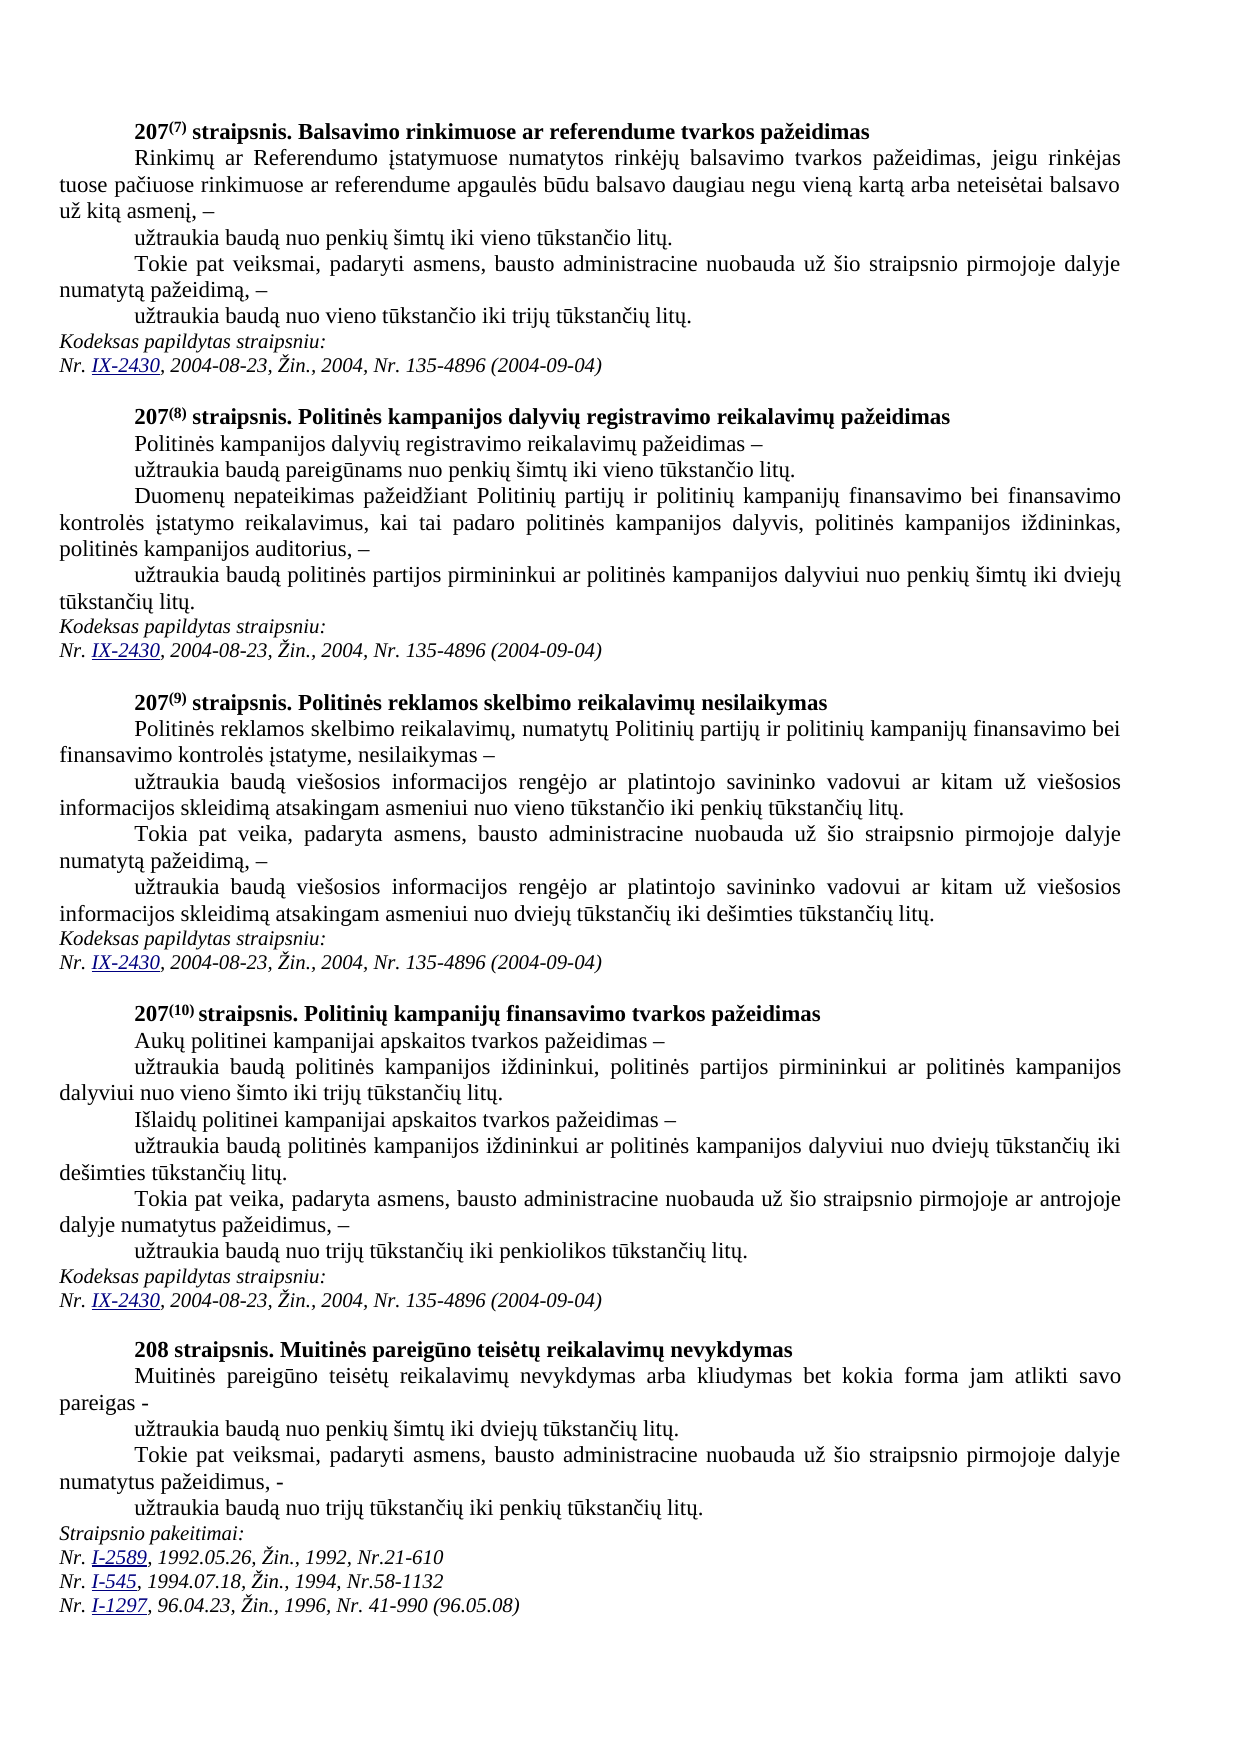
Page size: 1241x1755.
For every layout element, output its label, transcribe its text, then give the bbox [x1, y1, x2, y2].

text Nr. I-1297, 96.04.23, Žin., 1996, Nr. 41-990 (96.05.08) [59, 1593, 1122, 1617]
text užtraukia baudą nuo trijų tūkstančių iki penkiolikos tūkstančių litų. [59, 1238, 1122, 1264]
text Išlaidų politinei kampanijai apskaitos tvarkos pažeidimas – [59, 1106, 1122, 1132]
text Kodeksas papildytas straipsniu: [59, 926, 1122, 950]
text Aukų politinei kampanijai apskaitos tvarkos pažeidimas – [59, 1027, 1122, 1053]
text Muitinės pareigūno teisėtų reikalavimų nevykdymas arba kliudymas bet kokia forma jam atlikti savo pareigas - [59, 1362, 1122, 1415]
text Straipsnio pakeitimai: [59, 1521, 1122, 1545]
text Nr. IX-2430, 2004-08-23, Žin., 2004, Nr. 135-4896 (2004-09-04) [59, 950, 1122, 974]
text užtraukia baudą politinės partijos pirmininkui ar politinės kampanijos dalyviui nuo penkių šimtų iki dviejų tūkstančių litų. [59, 562, 1122, 614]
text Nr. IX-2430, 2004-08-23, Žin., 2004, Nr. 135-4896 (2004-09-04) [59, 353, 1122, 377]
text 207(7) straipsnis. Balsavimo rinkimuose ar referendume tvarkos pažeidimas [59, 118, 1122, 144]
text Tokie pat veiksmai, padaryti asmens, bausto administracine nuobauda už šio straipsnio pirmojoje dalyje numatytą pažeidimą, – [59, 250, 1122, 303]
text užtraukia baudą pareigūnams nuo penkių šimtų iki vieno tūkstančio litų. [59, 456, 1122, 482]
text Tokia pat veika, padaryta asmens, bausto administracine nuobauda už šio straipsnio pirmojoje dalyje numatytą pažeidimą, – [59, 821, 1122, 873]
text 208 straipsnis. Muitinės pareigūno teisėtų reikalavimų nevykdymas [59, 1336, 1122, 1362]
text Nr. IX-2430, 2004-08-23, Žin., 2004, Nr. 135-4896 (2004-09-04) [59, 638, 1122, 662]
text užtraukia baudą nuo penkių šimtų iki vieno tūkstančio litų. [59, 223, 1122, 250]
text 207(10) straipsnis. Politinių kampanijų finansavimo tvarkos pažeidimas [59, 1000, 1122, 1027]
text Kodeksas papildytas straipsniu: [59, 329, 1122, 353]
text užtraukia baudą politinės kampanijos iždininkui ar politinės kampanijos dalyviui nuo dviejų tūkstančių iki dešimties tūkstančių litų. [59, 1132, 1122, 1185]
text užtraukia baudą viešosios informacijos rengėjo ar platintojo savininko vadovui ar kitam už viešosios informacijos skleidimą atsakingam asmeniui nuo vieno tūkstančio iki penkių tūkstančių litų. [59, 768, 1122, 821]
text užtraukia baudą nuo vieno tūkstančio iki trijų tūkstančių litų. [59, 303, 1122, 329]
text Nr. I-545, 1994.07.18, Žin., 1994, Nr.58-1132 [59, 1569, 1122, 1593]
text Tokie pat veiksmai, padaryti asmens, bausto administracine nuobauda už šio straipsnio pirmojoje dalyje numatytus pažeidimus, - [59, 1442, 1122, 1494]
text Tokia pat veika, padaryta asmens, bausto administracine nuobauda už šio straipsnio pirmojoje ar antrojoje dalyje numatytus pažeidimus, – [59, 1185, 1122, 1238]
text 207(8) straipsnis. Politinės kampanijos dalyvių registravimo reikalavimų pažeidimas [59, 403, 1122, 430]
text Rinkimų ar Referendumo įstatymuose numatytos rinkėjų balsavimo tvarkos pažeidimas, jeigu rinkėjas tuose pačiuose rinkimuose ar referendume apgaulės būdu balsavo daugiau negu vieną kartą arba neteisėtai balsavo už kitą asmenį, – [59, 144, 1122, 223]
text Politinės reklamos skelbimo reikalavimų, numatytų Politinių partijų ir politinių kampanijų finansavimo bei finansavimo kontrolės įstatyme, nesilaikymas – [59, 715, 1122, 768]
text užtraukia baudą politinės kampanijos iždininkui, politinės partijos pirmininkui ar politinės kampanijos dalyviui nuo vieno šimto iki trijų tūkstančių litų. [59, 1053, 1122, 1106]
text užtraukia baudą nuo penkių šimtų iki dviejų tūkstančių litų. [59, 1415, 1122, 1442]
text Duomenų nepateikimas pažeidžiant Politinių partijų ir politinių kampanijų finansavimo bei finansavimo kontrolės įstatymo reikalavimus, kai tai padaro politinės kampanijos dalyvis, politinės kampanijos iždininkas, politinės kampanijos auditorius, – [59, 482, 1122, 562]
text Nr. I-2589, 1992.05.26, Žin., 1992, Nr.21-610 [59, 1545, 1122, 1569]
text 207(9) straipsnis. Politinės reklamos skelbimo reikalavimų nesilaikymas [59, 689, 1122, 715]
text Nr. IX-2430, 2004-08-23, Žin., 2004, Nr. 135-4896 (2004-09-04) [59, 1288, 1122, 1312]
text Kodeksas papildytas straipsniu: [59, 1264, 1122, 1288]
text užtraukia baudą viešosios informacijos rengėjo ar platintojo savininko vadovui ar kitam už viešosios informacijos skleidimą atsakingam asmeniui nuo dviejų tūkstančių iki dešimties tūkstančių litų. [59, 873, 1122, 926]
text užtraukia baudą nuo trijų tūkstančių iki penkių tūkstančių litų. [59, 1494, 1122, 1521]
text Kodeksas papildytas straipsniu: [59, 614, 1122, 638]
text Politinės kampanijos dalyvių registravimo reikalavimų pažeidimas – [59, 430, 1122, 456]
